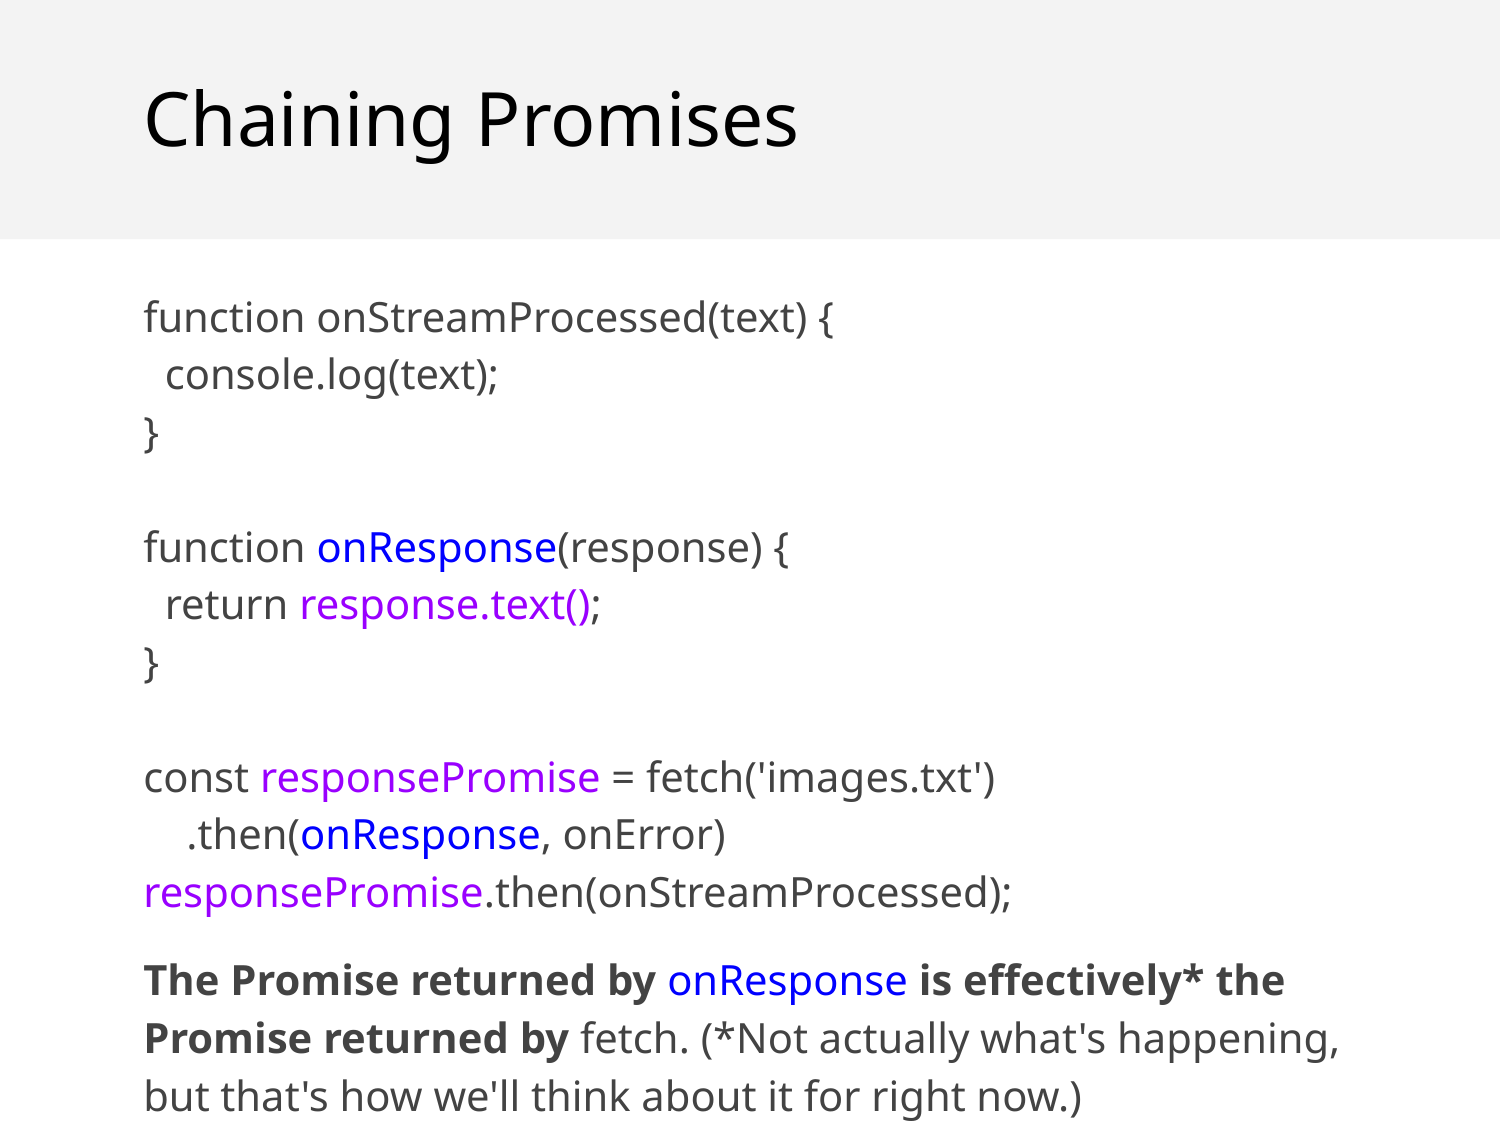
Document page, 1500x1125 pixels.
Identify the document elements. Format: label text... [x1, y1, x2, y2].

title Chaining Promises [128, 56, 1372, 183]
list function onStreamProcessed(text) { console.log(text); } function onResponse(response) { return response.text(); } const responsePromise = fetch('images.txt') .then(onResponse, onError) responsePromise.then(onStreamProcessed); [128, 268, 1489, 970]
list The Promise returned by onResponse is effectively* the Promise returned by fetch. (*Not actually what's happening, but that's how we'll think about it for right now.) [128, 931, 1372, 1125]
